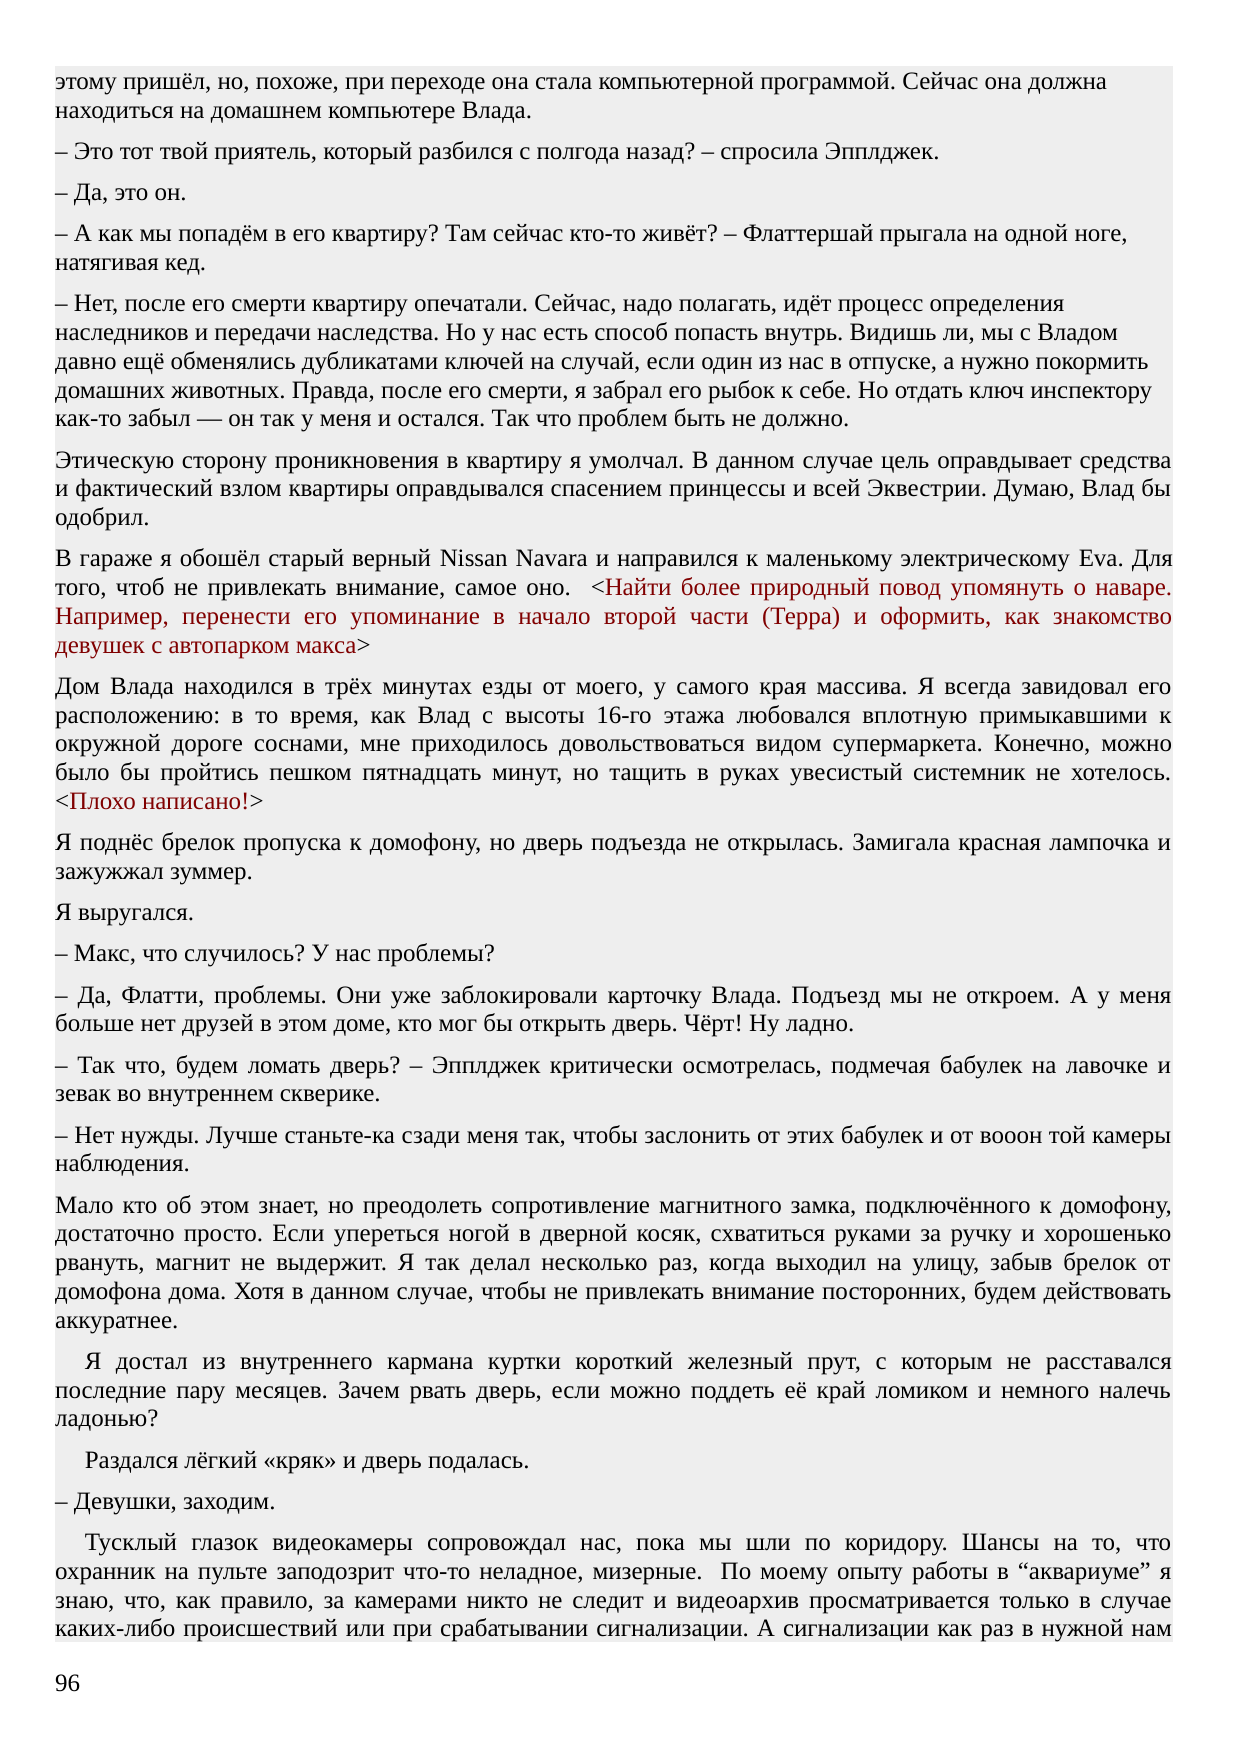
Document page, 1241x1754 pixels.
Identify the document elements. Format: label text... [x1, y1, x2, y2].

text Я поднёс брелок пропуска к домофону, но дверь подъезда не открылась. Замигала красная лампочка и зажужжал зуммер. [55, 827, 1173, 885]
text – Нет, после его смерти квартиру опечатали. Сейчас, надо полагать, идёт процесс определения наследников и передачи наследства. Но у нас есть способ попасть внутрь. Видишь ли, мы с Владом давно ещё обменялись дубликатами ключей на случай, если один из нас в отпуске, а нужно покормить домашних животных. Правда, после его смерти, я забрал его рыбок к себе. Но отдать ключ инспектору как-то забыл — он так у меня и остался. Так что проблем быть не должно. [55, 288, 1173, 432]
text Дом Влада находился в трёх минутах езды от моего, у самого края массива. Я всегда завидовал его расположению: в то время, как Влад с высоты 16-го этажа любовался вплотную примыкавшими к окружной дороге соснами, мне приходилось довольствоваться видом супермаркета. Конечно, можно было бы пройтись пешком пятнадцать минут, но тащить в руках увесистый системник не хотелось. <Плохо написано!> [55, 671, 1173, 815]
text – А как мы попадём в его квартиру? Там сейчас кто-то живёт? – Флаттершай прыгала на одной ноге, натягивая кед. [55, 218, 1173, 276]
text – Так что, будем ломать дверь? – Эпплджек критически осмотрелась, подмечая бабулек на лавочке и зевак во внутреннем скверике. [55, 1050, 1173, 1107]
text Тусклый глазок видеокамеры сопровождал нас, пока мы шли по коридору. Шансы на то, что охранник на пульте заподозрит что-то неладное, мизерные. По моему опыту работы в “аквариуме” я знаю, что, как правило, за камерами никто не следит и видеоархив просматривается только в случае каких-либо происшествий или при срабатывании сигнализации. А сигнализации как раз в нужной нам [55, 1527, 1173, 1642]
text – Да, это он. [55, 177, 1173, 206]
text – Да, Флатти, проблемы. Они уже заблокировали карточку Влада. Подъезд мы не откроем. А у меня больше нет друзей в этом доме, кто мог бы открыть дверь. Чёрт! Ну ладно. [55, 980, 1173, 1037]
text В гараже я обошёл старый верный Nissan Navara и направился к маленькому электрическому Eva. Для того, чтоб не привлекать внимание, самое оно. <Найти более природный повод упомянуть о наваре. Например, перенести его упоминание в начало второй части (Терра) и оформить, как знакомство девушек с автопарком макса> [55, 543, 1173, 658]
text Я выругался. [55, 897, 1173, 926]
text – Девушки, заходим. [55, 1486, 1173, 1515]
list Мало кто об этом знает, но преодолеть сопротивление магнитного замка, подключённого к домофону, достаточно просто. Если упереться ногой в дверной косяк, схватиться руками за ручку и хорошенько рвануть, магнит не выдержит. Я так делал несколько раз, когда выходил на улицу, забыв брелок от домофона дома. Хотя в данном случае, чтобы не привлекать внимание посторонних, будем действовать аккуратнее. [55, 1190, 1173, 1333]
text этому пришёл, но, похоже, при переходе она стала компьютерной программой. Сейчас она должна находиться на домашнем компьютере Влада. [55, 66, 1173, 123]
text – Макс, что случилось? У нас проблемы? [55, 938, 1173, 967]
text Раздался лёгкий «кряк» и дверь подалась. [55, 1445, 1173, 1473]
text – Это тот твой приятель, который разбился с полгода назад? – спросила Эпплджек. [55, 136, 1173, 165]
text Этическую сторону проникновения в квартиру я умолчал. В данном случае цель оправдывает средства и фактический взлом квартиры оправдывался спасением принцессы и всей Эквестрии. Думаю, Влад бы одобрил. [55, 445, 1173, 531]
text Я достал из внутреннего кармана куртки короткий железный прут, с которым не расставался последние пару месяцев. Зачем рвать дверь, если можно поддеть её край ломиком и немного налечь ладонью? [55, 1346, 1173, 1432]
text – Нет нужды. Лучше станьте-ка сзади меня так, чтобы заслонить от этих бабулек и от вооон той камеры наблюдения. [55, 1120, 1173, 1177]
